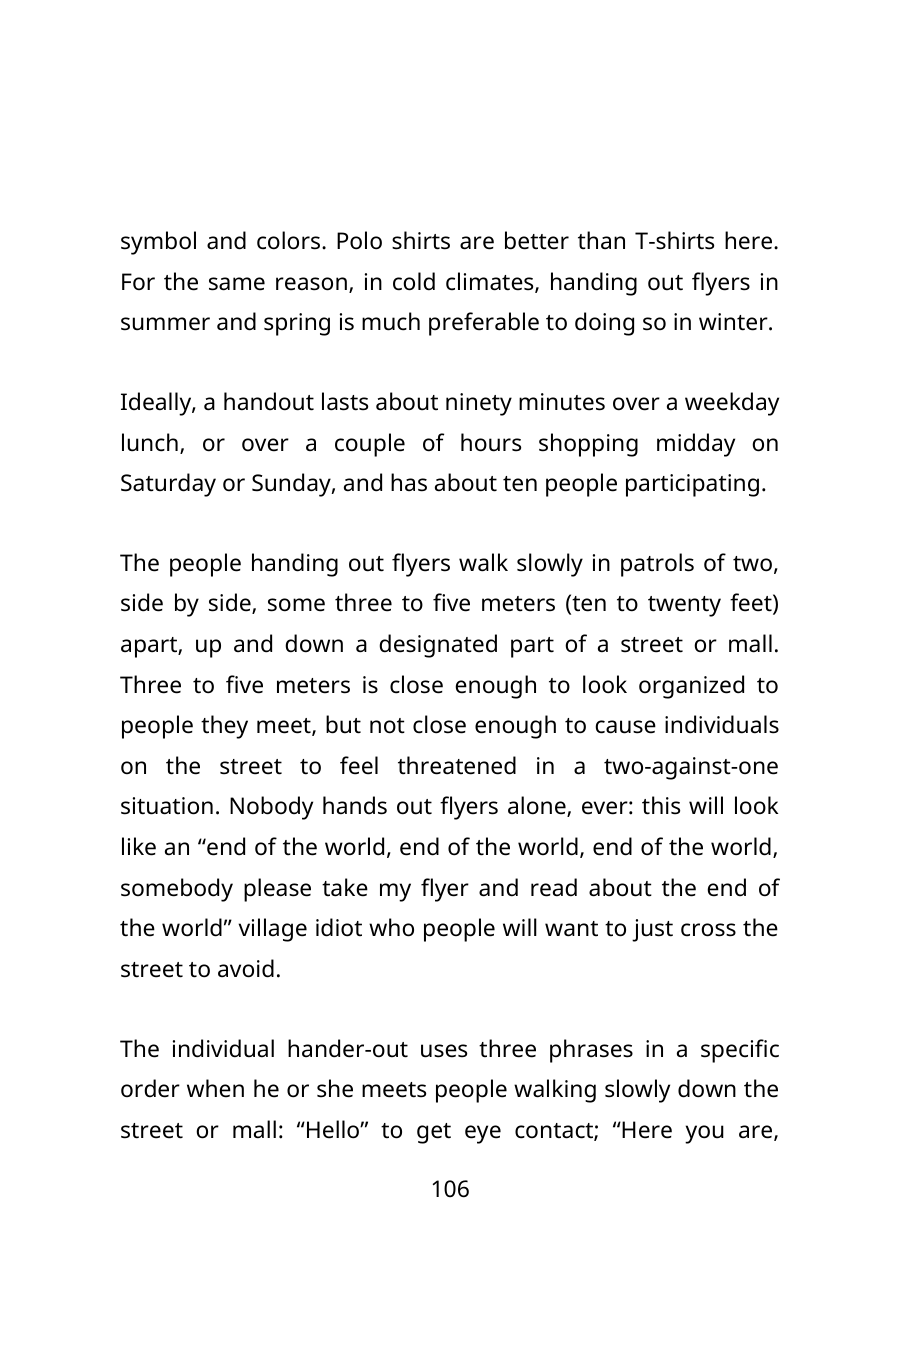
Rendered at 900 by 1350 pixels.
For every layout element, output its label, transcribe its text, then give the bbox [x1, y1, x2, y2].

text The people handing out flyers walk slowly in patrols of two, side by side, some three to five meters (ten to twenty feet) apart, up and down a designated part of a street or mall. Three to five meters is close enough to look organized to people they meet, but not close enough to cause individuals on the street to feel threatened in a two-against-one situation. Nobody hands out flyers alone, ever: this will look like an “end of the world, end of the world, end of the world, somebody please take my flyer and read about the end of the world” village idiot who people will want to just cross the street to avoid. [120, 547, 780, 984]
text The individual hander-out uses three phrases in a specific order when he or she meets people walking slowly down the street or mall: “Hello” to get eye contact; “Here you are, [120, 1032, 780, 1145]
text symbol and colors. Polo shirts are better than T-shirts here. For the same reason, in cold climates, handing out flyers in summer and spring is much preferable to doing so in winter. [120, 225, 780, 337]
text Ideally, a handout lasts about ninety minutes over a weekday lunch, or over a couple of hours shopping midday on Saturday or Sunday, and has about ten people participating. [120, 386, 780, 498]
